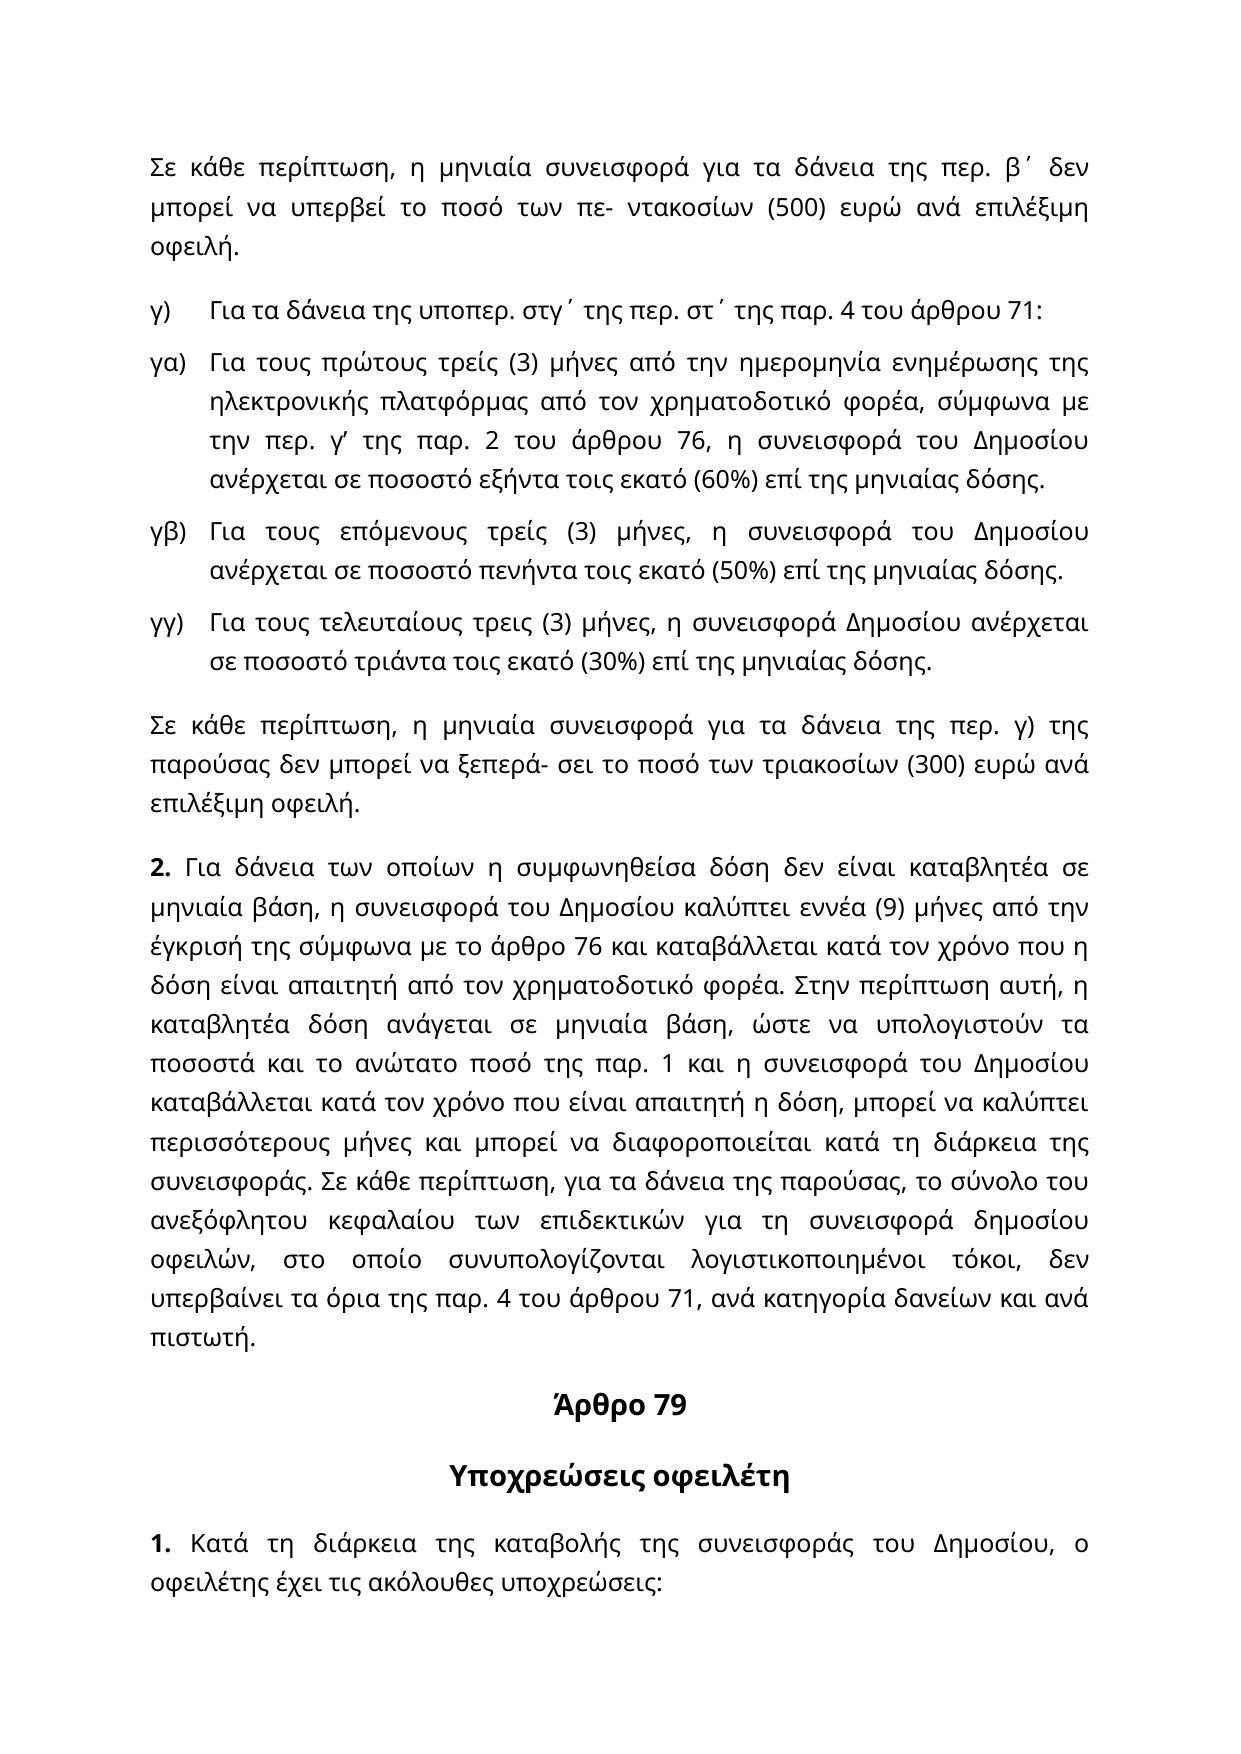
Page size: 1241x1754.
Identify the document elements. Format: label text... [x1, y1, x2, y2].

list γγ) Για τους τελευταίους τρεις (3) μήνες, η συνεισφορά Δημοσίου ανέρχεται σε ποσοστό τριάντα τοις εκατό (30%) επί της μηνιαίας δόσης. [150, 604, 1090, 677]
text Σε κάθε περίπτωση, η μηνιαία συνεισφορά για τα δάνεια της περ. β΄ δεν μπορεί να υπερβεί το ποσό των πε- ντακοσίων (500) ευρώ ανά επιλέξιμη οφειλή. [150, 150, 1090, 262]
text 1. Κατά τη διάρκεια της καταβολής της συνεισφοράς του Δημοσίου, ο οφειλέτης έχει τις ακόλουθες υποχρεώσεις: [150, 1525, 1090, 1599]
list γβ) Για τους επόμενους τρείς (3) μήνες, η συνεισφορά του Δημοσίου ανέρχεται σε ποσοστό πενήντα τοις εκατό (50%) επί της μηνιαίας δόσης. [150, 513, 1090, 587]
subtitle Άρθρο 79 [150, 1384, 1090, 1424]
list γα) Για τους πρώτους τρείς (3) μήνες από την ημερομηνία ενημέρωσης της ηλεκτρονικής πλατφόρμας από τον χρηματοδοτικό φορέα, σύμφωνα με την περ. γ’ της παρ. 2 του άρθρου 76, η συνεισφορά του Δημοσίου ανέρχεται σε ποσοστό εξήντα τοις εκατό (60%) επί της μηνιαίας δόσης. [150, 344, 1090, 496]
text 2. Για δάνεια των οποίων η συμφωνηθείσα δόση δεν είναι καταβλητέα σε μηνιαία βάση, η συνεισφορά του Δημοσίου καλύπτει εννέα (9) μήνες από την έγκρισή της σύμφωνα με το άρθρο 76 και καταβάλλεται κατά τον χρόνο που η δόση είναι απαιτητή από τον χρηματοδοτικό φορέα. Στην περίπτωση αυτή, η καταβλητέα δόση ανάγεται σε μηνιαία βάση, ώστε να υπολογιστούν τα ποσοστά και το ανώτατο ποσό της παρ. 1 και η συνεισφορά του Δημοσίου καταβάλλεται κατά τον χρόνο που είναι απαιτητή η δόση, μπορεί να καλύπτει περισσότερους μήνες και μπορεί να διαφοροποιείται κατά τη διάρκεια της συνεισφοράς. Σε κάθε περίπτωση, για τα δάνεια της παρούσας, το σύνολο του ανεξόφλητου κεφαλαίου των επιδεκτικών για τη συνεισφορά δημοσίου οφειλών, στο οποίο συνυπολογίζονται λογιστικοποιημένοι τόκοι, δεν υπερβαίνει τα όρια της παρ. 4 του άρθρου 71, ανά κατηγορία δανείων και ανά πιστωτή. [150, 850, 1090, 1354]
list γ) Για τα δάνεια της υποπερ. στγ΄ της περ. στ΄ της παρ. 4 του άρθρου 71: [150, 292, 1090, 327]
text Σε κάθε περίπτωση, η μηνιαία συνεισφορά για τα δάνεια της περ. γ) της παρούσας δεν μπορεί να ξεπερά- σει το ποσό των τριακοσίων (300) ευρώ ανά επιλέξιμη οφειλή. [150, 707, 1090, 820]
subtitle Υποχρεώσεις οφειλέτη [150, 1455, 1090, 1494]
